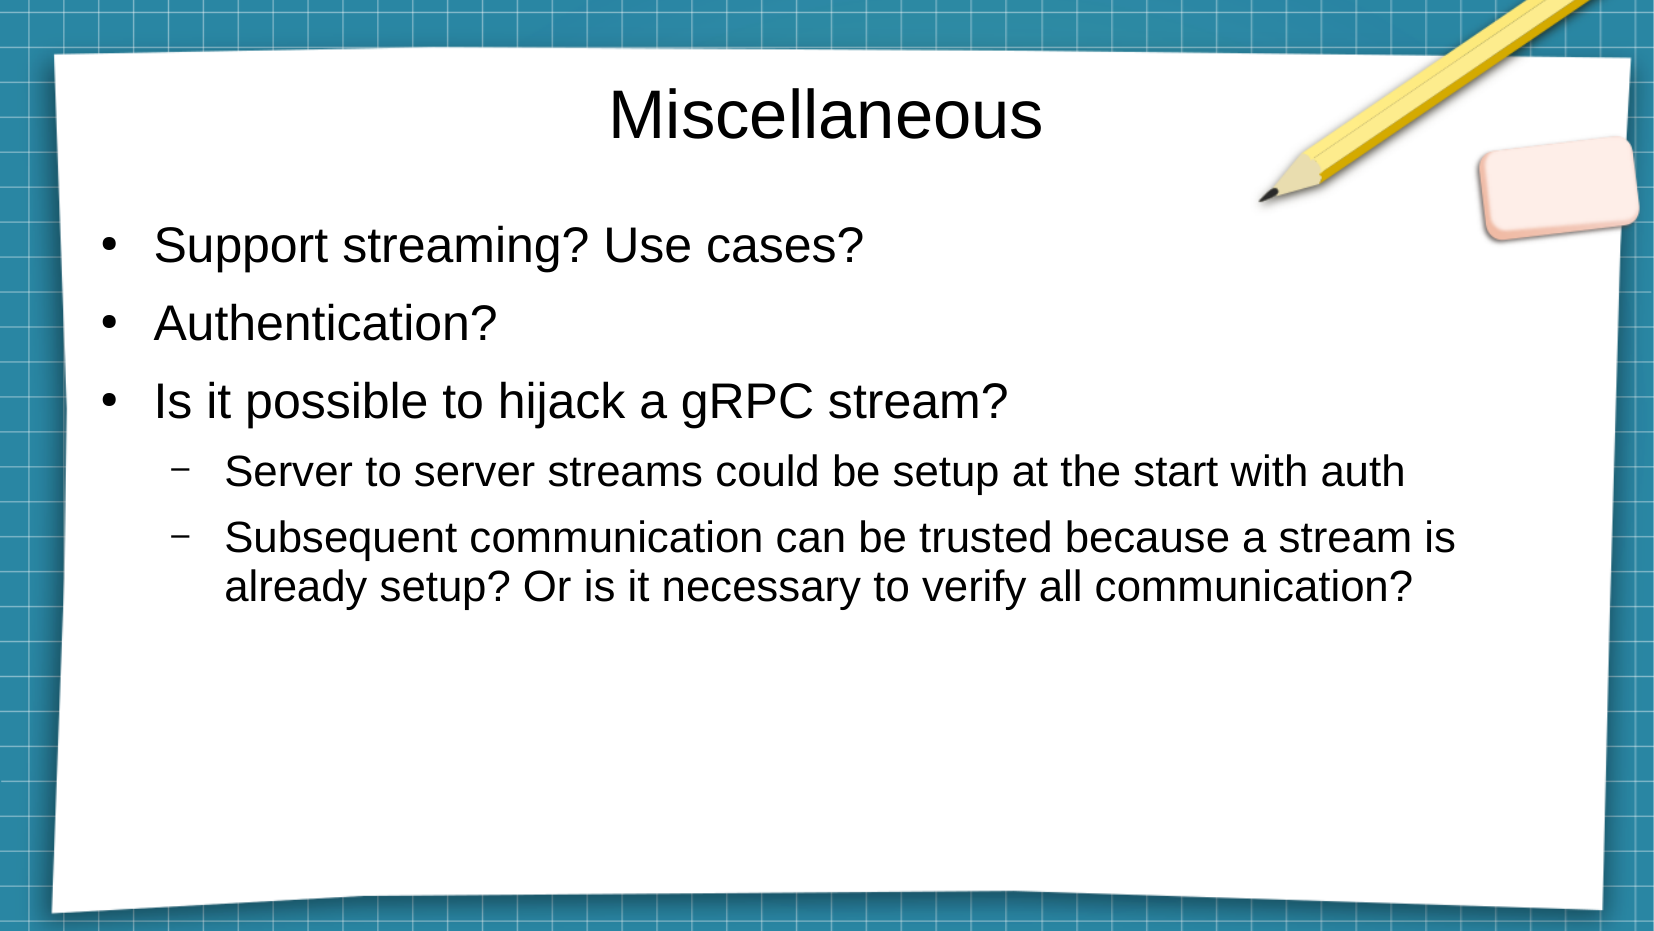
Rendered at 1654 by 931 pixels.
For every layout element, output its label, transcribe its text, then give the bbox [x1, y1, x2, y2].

picture [0, 0, 1654, 931]
list Support streaming? Use cases? Authentication? Is it possible to hijack a gRPC stream? Server to server streams could be setup at the start with auth Subsequent communication can be trusted because a stream is already setup? Or is it necessary to verify all communication? [82, 217, 1571, 758]
title Miscellaneous [82, 37, 1571, 193]
